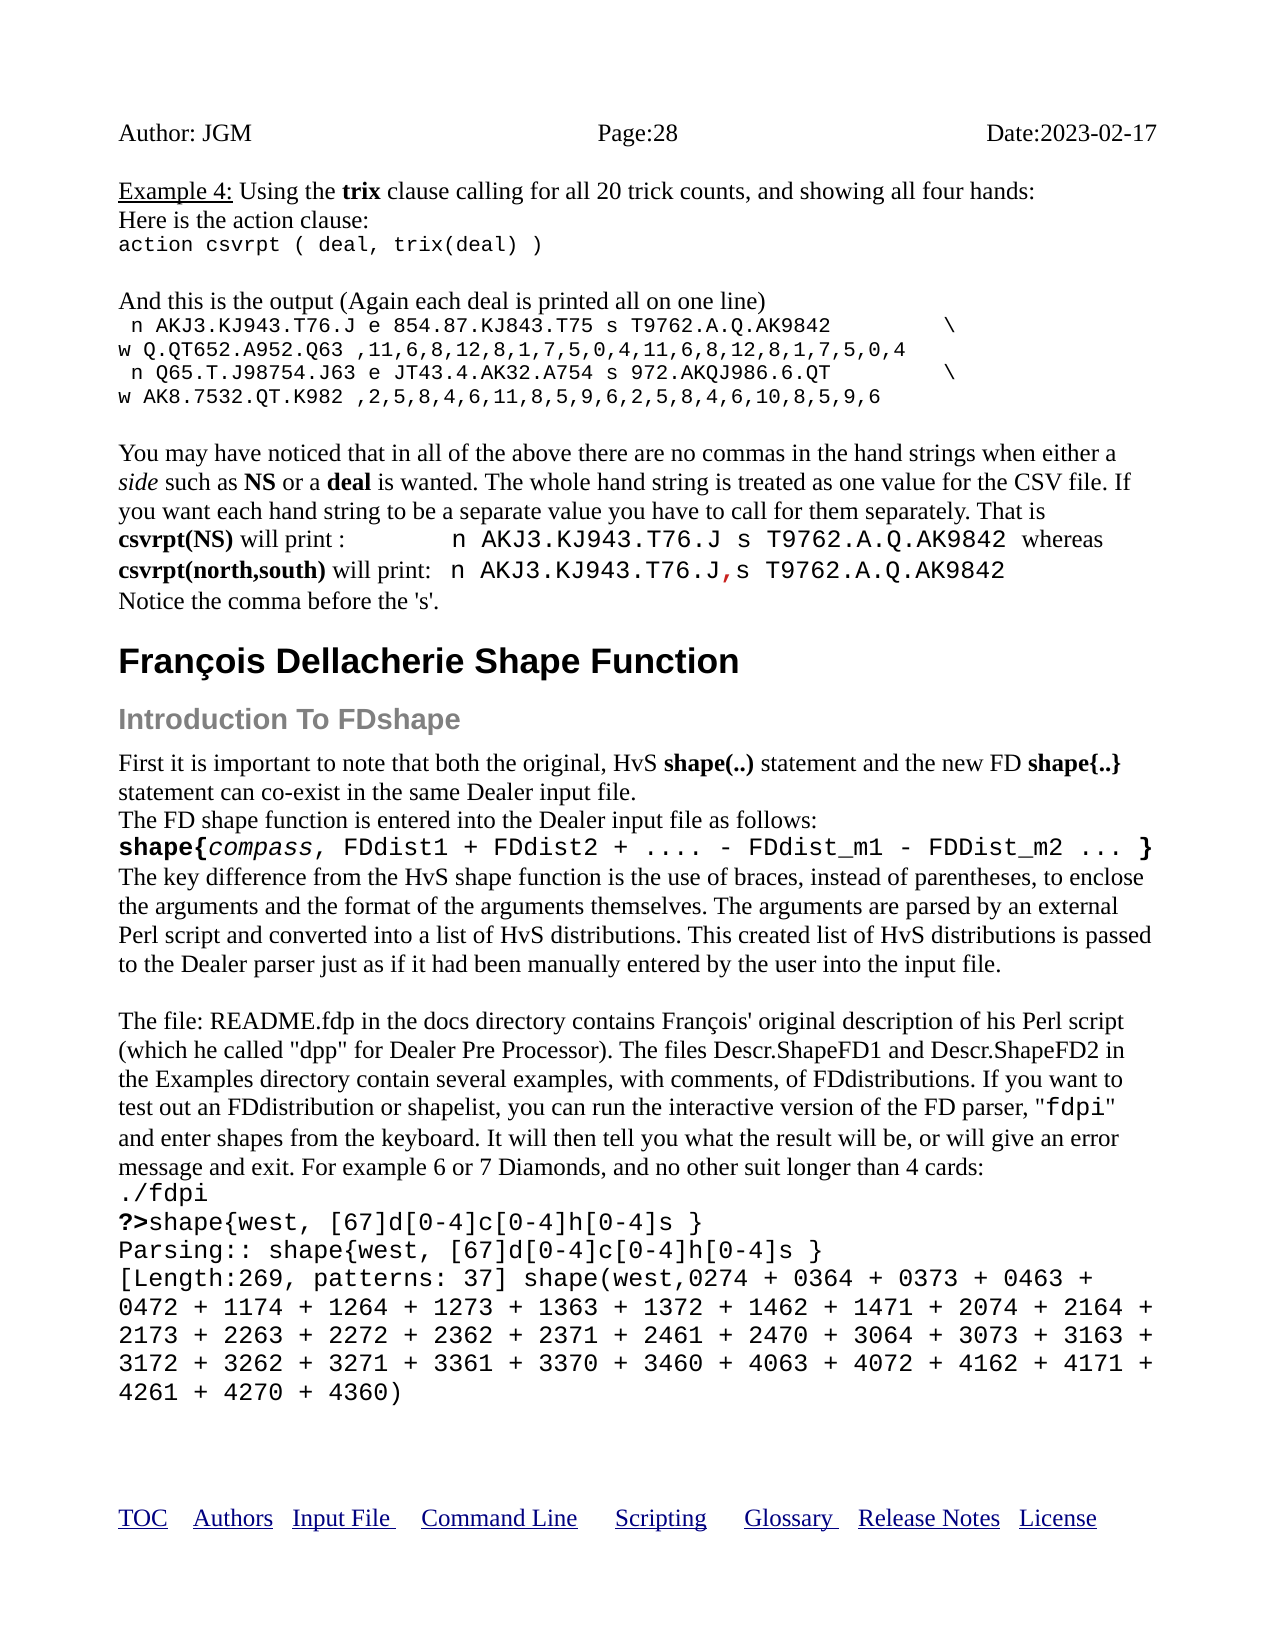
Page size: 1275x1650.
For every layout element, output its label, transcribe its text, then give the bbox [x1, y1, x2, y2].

text The key difference from the HvS shape function is the use of braces, instead of parentheses, to enclose the arguments and the format of the arguments themselves. The arguments are parsed by an external Perl script and converted into a list of HvS distributions. This created list of HvS distributions is passed to the Dealer parser just as if it had been manually entered by the user into the input file. [118, 862, 1157, 977]
text ./fdpi [118, 1181, 1157, 1209]
subtitle Introduction To FDshape [118, 702, 1157, 735]
text [Length:269, patterns: 37] shape(west,0274 + 0364 + 0373 + 0463 + 0472 + 1174 + 1264 + 1273 + 1363 + 1372 + 1462 + 1471 + 2074 + 2164 + 2173 + 2263 + 2272 + 2362 + 2371 + 2461 + 2470 + 3064 + 3073 + 3163 + 3172 + 3262 + 3271 + 3361 + 3370 + 3460 + 4063 + 4072 + 4162 + 4171 + 4261 + 4270 + 4360) [118, 1266, 1157, 1407]
text The FD shape function is entered into the Dealer input file as follows: [118, 805, 1157, 834]
subtitle François Dellacherie Shape Function [118, 641, 1157, 681]
text Parsing:: shape{west, [67]d[0-4]c[0-4]h[0-4]s } [118, 1237, 1157, 1266]
text Notice the comma before the 's'. [118, 586, 1157, 615]
text The file: README.fdp in the docs directory contains François' original description of his Perl script (which he called "dpp" for Dealer Pre Processor). The files Descr.ShapeFD1 and Descr.ShapeFD2 in the Examples directory contain several examples, with comments, of FDdistributions. If you want to test out an FDdistribution or shapelist, you can run the interactive version of the FD parser, "fdpi" and enter shapes from the keyboard. It will then tell you what the result will be, or will give an error message and exit. For example 6 or 7 Diamonds, and no other suit longer than 4 cards: [118, 1006, 1157, 1181]
text shape{compass, FDdist1 + FDdist2 + .... - FDdist_m1 - FDDist_m2 ... } [118, 834, 1157, 862]
text n Q65.T.J98754.J63 e JT43.4.AK32.A754 s 972.AKQJ986.6.QT \ [118, 362, 1157, 386]
text ?>shape{west, [67]d[0-4]c[0-4]h[0-4]s } [118, 1209, 1157, 1237]
text First it is important to note that both the original, HvS shape(..) statement and the new FD shape{..} statement can co-exist in the same Dealer input file. [118, 748, 1157, 805]
text And this is the output (Again each deal is printed all on one line) [118, 286, 1157, 315]
text n AKJ3.KJ943.T76.J e 854.87.KJ843.T75 s T9762.A.Q.AK9842 \ [118, 315, 1157, 339]
text action csvrpt ( deal, trix(deal) ) [118, 234, 1157, 257]
text Here is the action clause: [118, 205, 1157, 234]
text w AK8.7532.QT.K982 ,2,5,8,4,6,11,8,5,9,6,2,5,8,4,6,10,8,5,9,6 [118, 386, 1157, 409]
text You may have noticed that in all of the above there are no commas in the hand strings when either a side such as NS or a deal is wanted. The whole hand string is treated as one value for the CSV file. If you want each hand string to be a separate value you have to call for them separately. That is csvrpt(NS) will print : n AKJ3.KJ943.T76.J s T9762.A.Q.AK9842 whereas csvrpt(north,south) will print: n AKJ3.KJ943.T76.J,s T9762.A.Q.AK9842 [118, 438, 1157, 586]
text Example 4: Using the trix clause calling for all 20 trick counts, and showing all four hands: [118, 176, 1157, 205]
text w Q.QT652.A952.Q63 ,11,6,8,12,8,1,7,5,0,4,11,6,8,12,8,1,7,5,0,4 [118, 339, 1157, 362]
